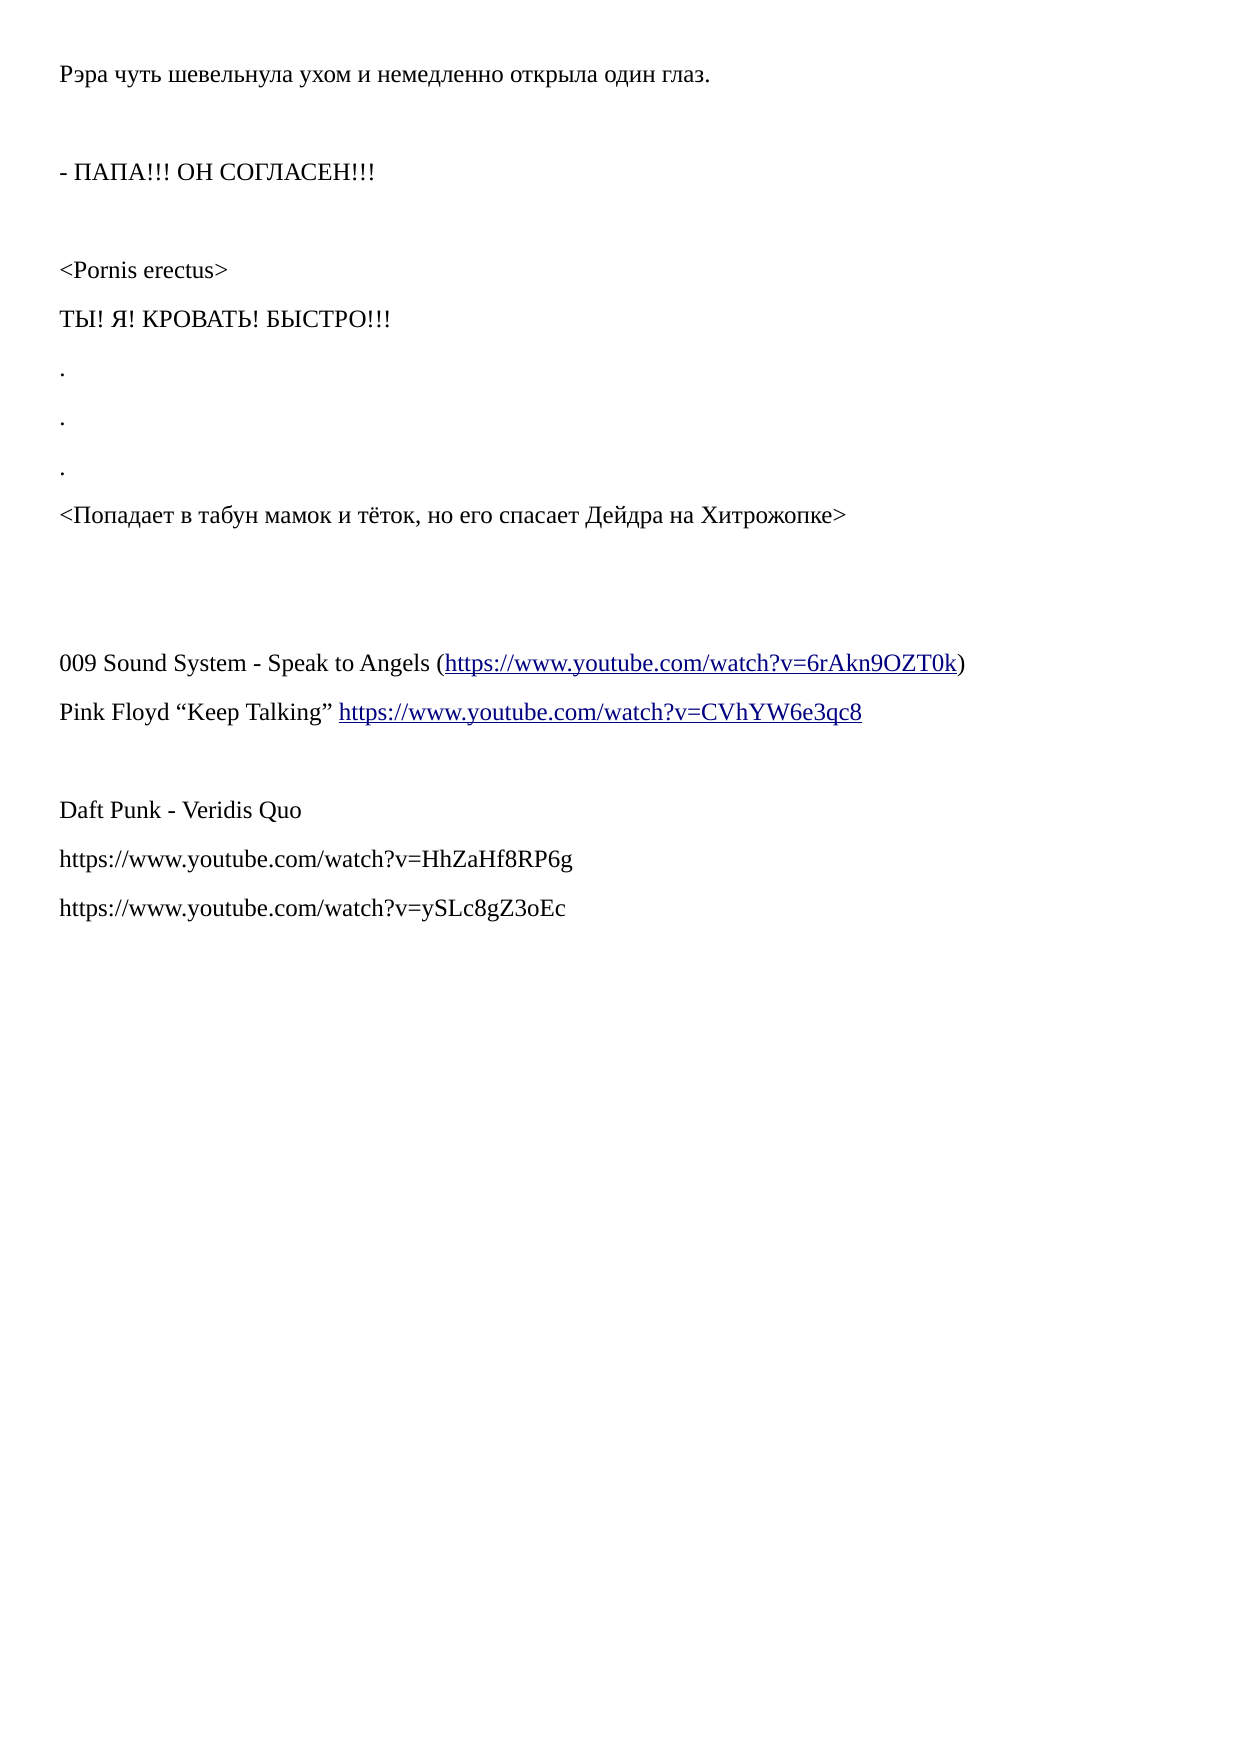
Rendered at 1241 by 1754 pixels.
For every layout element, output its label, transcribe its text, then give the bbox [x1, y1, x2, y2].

text . [59, 353, 1181, 382]
text ТЫ! Я! КРОВАТЬ! БЫСТРО!!! [59, 304, 1181, 333]
text 009 Sound System - Speak to Angels (https://www.youtube.com/watch?v=6rAkn9OZT0k) [59, 648, 1181, 677]
text . [59, 452, 1181, 480]
text - ПАПА!!! ОН СОГЛАСЕН!!! [59, 157, 1181, 186]
text https://www.youtube.com/watch?v=HhZaHf8RP6g [59, 844, 1181, 873]
text <Pornis erectus> [59, 255, 1181, 284]
text https://www.youtube.com/watch?v=ySLc8gZ3oEc [59, 893, 1181, 922]
text Pink Floyd “Keep Talking” https://www.youtube.com/watch?v=CVhYW6e3qc8 [59, 697, 1181, 726]
text . [59, 402, 1181, 431]
text Рэра чуть шевельнула ухом и немедленно открыла один глаз. [59, 59, 1181, 88]
text Daft Punk - Veridis Quo [59, 795, 1181, 824]
text <Попадает в табун мамок и тёток, но его спасает Дейдра на Хитрожопке> [59, 501, 1181, 529]
